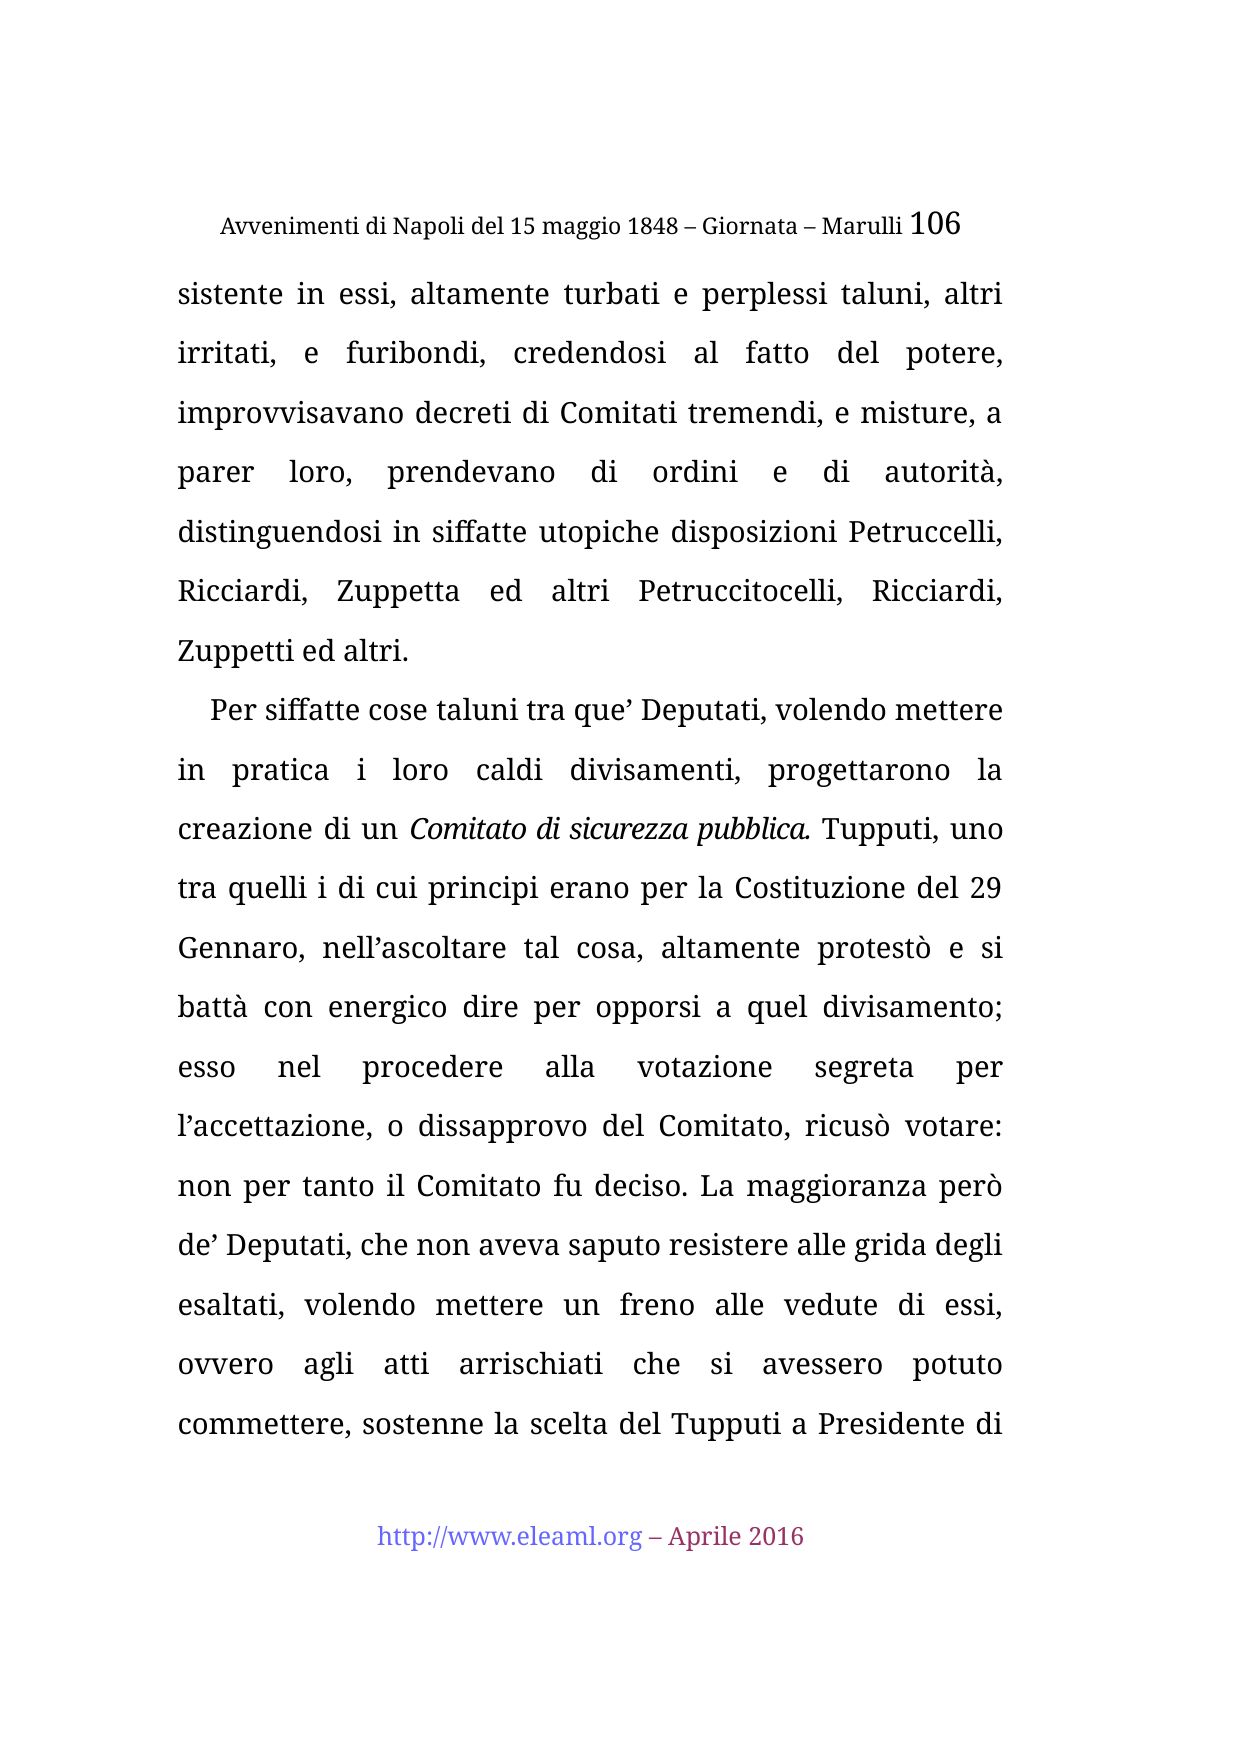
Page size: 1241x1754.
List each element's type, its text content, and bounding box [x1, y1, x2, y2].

text Per siffatte cose taluni tra que’ Deputati, volendo mettere in pratica i loro caldi divisamenti, progettarono la creazione di un Comitato di sicurezza pubblica. Tupputi, uno tra quelli i di cui principi erano per la Costituzione del 29 Gennaro, nell’ascoltare tal cosa, altamente protestò e si battà con energico dire per opporsi a quel divisamento; esso nel procedere alla votazione segreta per l’accettazione, o dissapprovo del Comitato, ricusò votare: non per tanto il Comitato fu deciso. La maggioranza però de’ Deputati, che non aveva saputo resistere alle grida degli esaltati, volendo mettere un freno alle vedute di essi, ovvero agli atti arrischiati che si avessero potuto commettere, sostenne la scelta del Tupputi a Presidente di [177, 689, 1004, 1443]
text sistente in essi, altamente turbati e perplessi taluni, altri irritati, e furibondi, credendosi al fatto del potere, improvvisavano decreti di Comitati tremendi, e misture, a parer loro, prendevano di ordini e di autorità, distinguendosi in siffatte utopiche disposizioni Petruccelli, Ricciardi, Zuppetta ed altri Petruccitocelli, Ricciardi, Zuppetti ed altri. [177, 273, 1004, 669]
